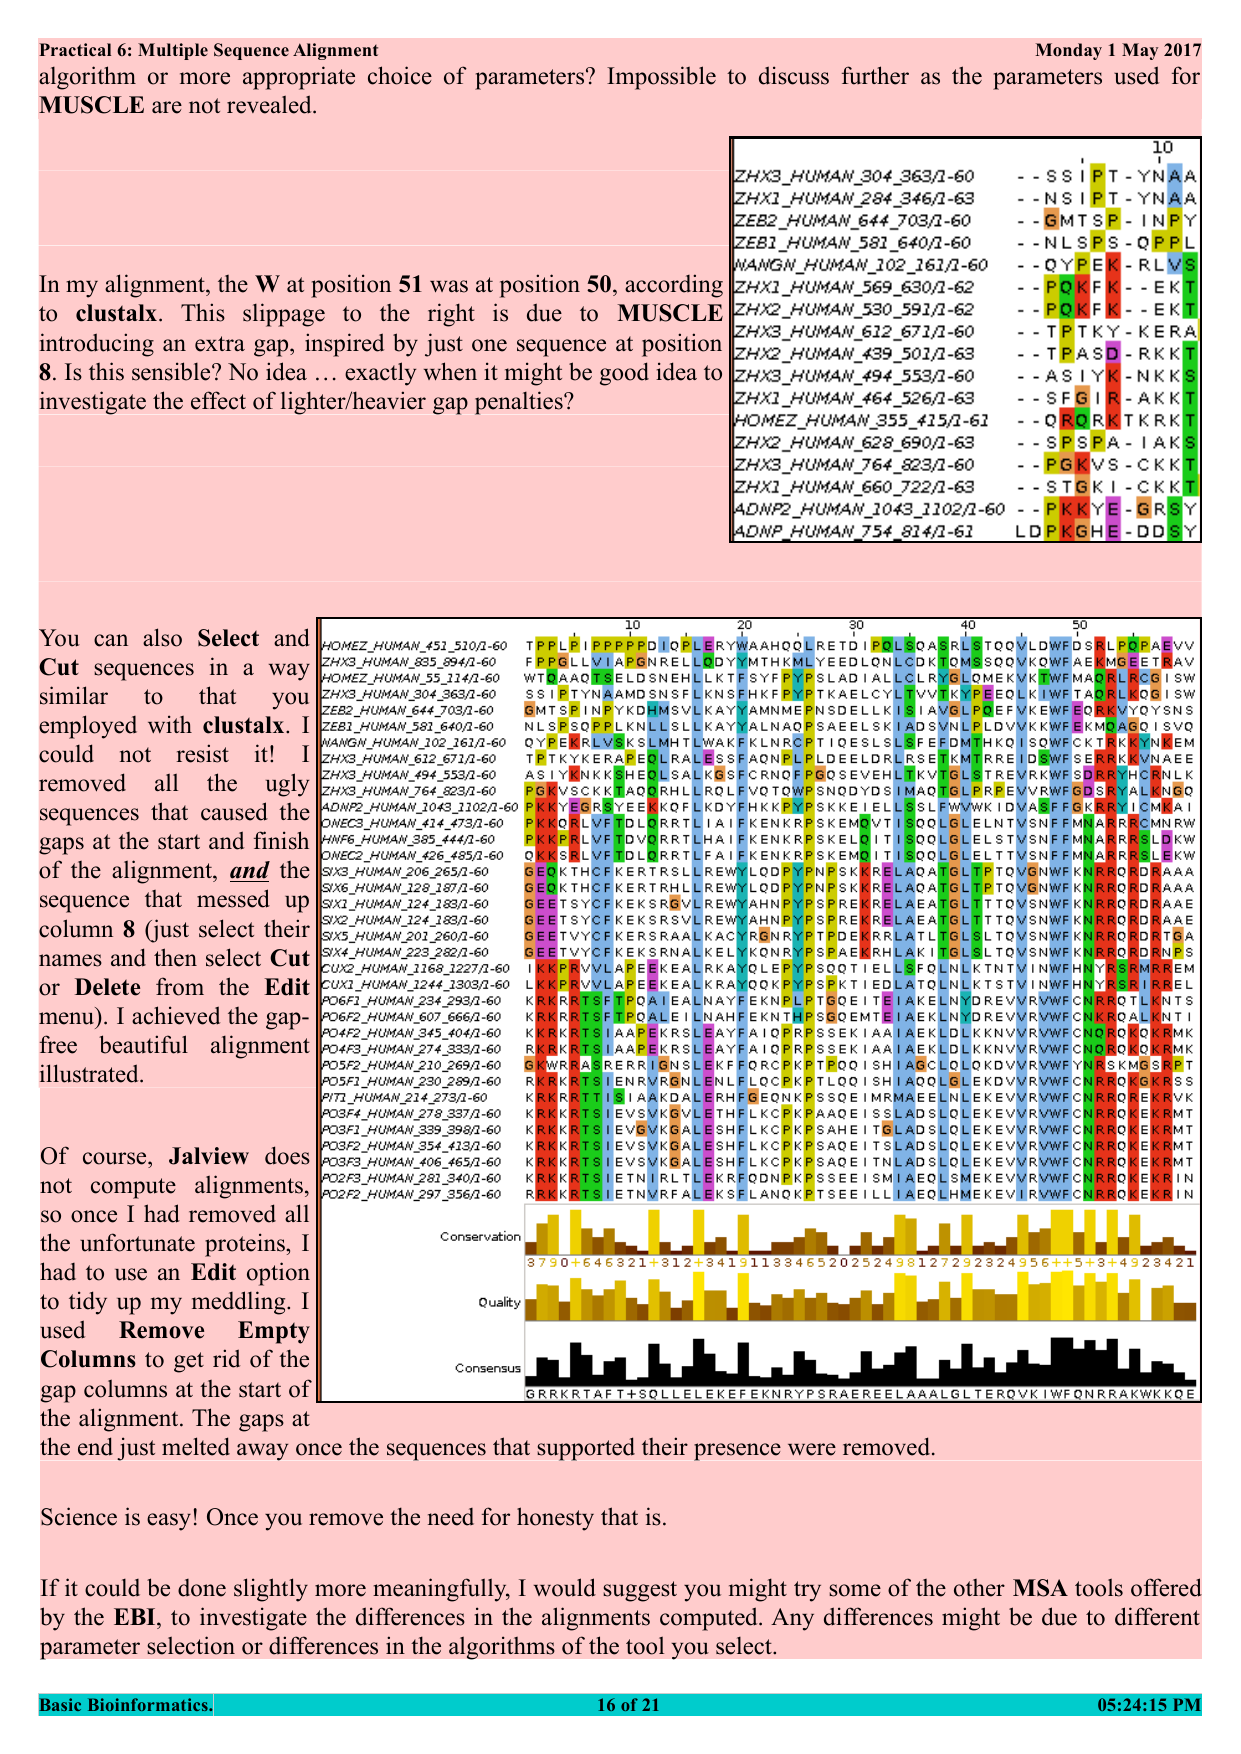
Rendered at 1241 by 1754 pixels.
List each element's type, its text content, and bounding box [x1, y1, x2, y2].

text In my alignment, the W at position 51 was at position 50, according to clustalx. This slippage to the right is due to MUSCLE introducing an extra gap, inspired by just one sequence at position 8. Is this sensible? No idea … exactly when it might be good idea to investigate the effect of lighter/heavier gap penalties? [38, 269, 729, 414]
picture [318, 619, 1200, 1401]
text algorithm or more appropriate choice of parameters? Impossible to discuss further as the parameters used for MUSCLE are not revealed. [38, 61, 1202, 119]
text Science is easy! Once you remove the need for honesty that is. [40, 1502, 1202, 1531]
text Of course, Jalview does not compute alignments, so once I had removed all the unfortunate proteins, I had to use an Edit option to tidy up my meddling. I used Remove Empty Columns to get rid of the gap columns at the start of the alignment. The gaps at the end just melted away once the sequences that supported their presence were removed. [40, 1141, 1202, 1461]
picture [731, 139, 1200, 541]
text You can also Select and Cut sequences in a way similar to that you employed with clustalx. I could not resist it! I removed all the ugly sequences that caused the gaps at the start and finish of the alignment, and the sequence that messed up column 8 (just select their names and then select Cut or Delete from the Edit menu). I achieved the gap-free beautiful alignment illustrated. [38, 623, 316, 1088]
text If it could be done slightly more meaningfully, I would suggest you might try some of the other MSA tools offered by the EBI, to investigate the differences in the alignments computed. Any differences might be due to different parameter selection or differences in the algorithms of the tool you select. [40, 1572, 1202, 1659]
